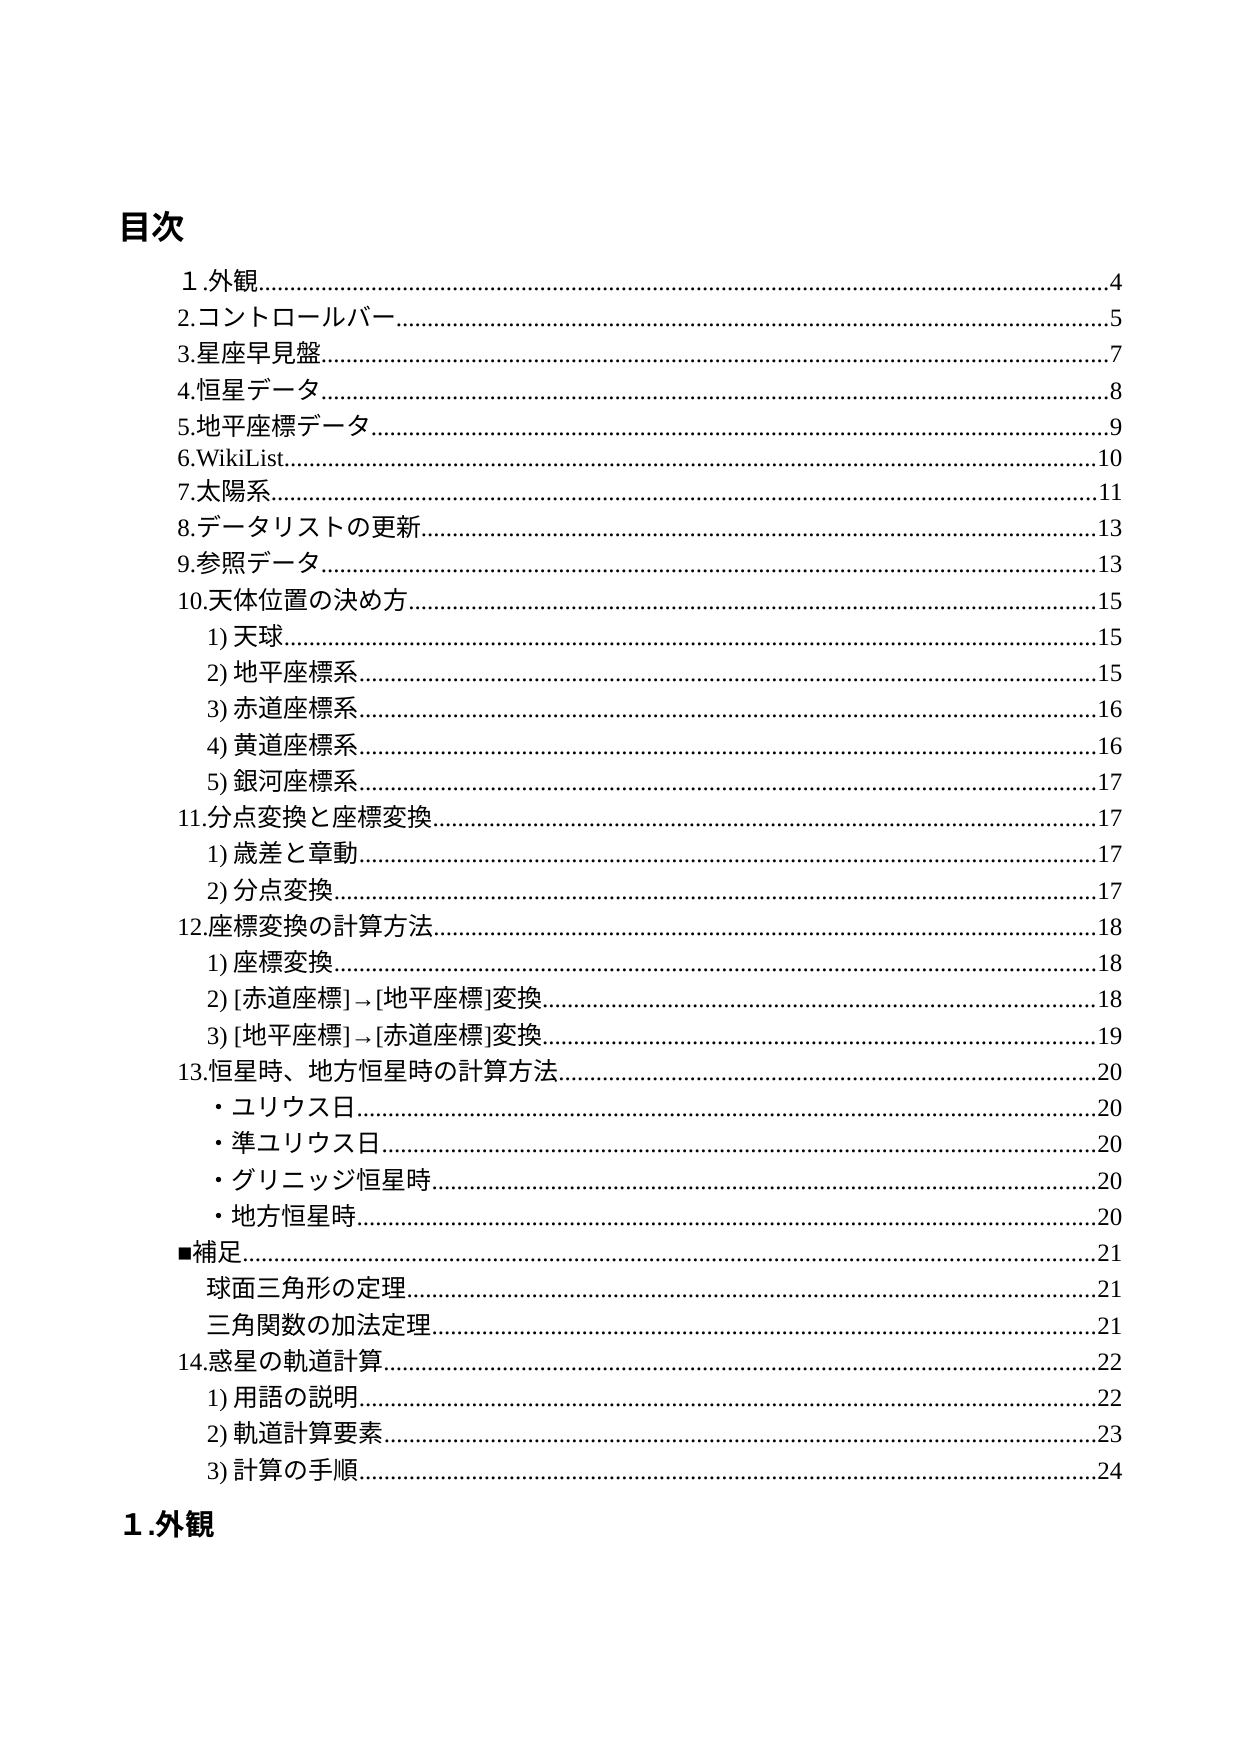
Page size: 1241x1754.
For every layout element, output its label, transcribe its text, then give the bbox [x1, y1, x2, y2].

text ・ユリウス日 20 [207, 1088, 1122, 1124]
text 1) 歳差と章動 17 [207, 834, 1122, 870]
text 4.恒星データ 8 [177, 370, 1122, 406]
text 1) 用語の説明 22 [207, 1378, 1122, 1414]
subtitle 目次 [118, 201, 1122, 249]
text 2.コントロールバー 5 [177, 298, 1122, 334]
text 3.星座早見盤 7 [177, 334, 1122, 370]
text 5.地平座標データ 9 [177, 406, 1122, 443]
text 3) 赤道座標系 16 [207, 689, 1122, 725]
text 2) 軌道計算要素 23 [207, 1414, 1122, 1450]
text 1) 座標変換 18 [207, 943, 1122, 979]
text 3) 計算の手順 24 [207, 1450, 1122, 1486]
text ・地方恒星時 20 [207, 1196, 1122, 1233]
text １.外観 4 [177, 261, 1122, 298]
subtitle １.外観 [118, 1501, 1122, 1543]
text 13.恒星時、地方恒星時の計算方法 20 [177, 1051, 1122, 1088]
text 7.太陽系 11 [177, 471, 1122, 508]
text 1) 天球 15 [207, 616, 1122, 653]
text 10.天体位置の決め方 15 [177, 580, 1122, 616]
text 3) [地平座標]→[赤道座標]変換 19 [207, 1015, 1122, 1051]
text 2) [赤道座標]→[地平座標]変換 18 [207, 979, 1122, 1015]
text 2) 地平座標系 15 [207, 653, 1122, 689]
text 14.惑星の軌道計算 22 [177, 1341, 1122, 1378]
text 8.データリストの更新 13 [177, 508, 1122, 544]
text 球面三角形の定理 21 [207, 1269, 1122, 1305]
text ・グリニッジ恒星時 20 [207, 1160, 1122, 1196]
text 11.分点変換と座標変換 17 [177, 798, 1122, 834]
text 2) 分点変換 17 [207, 870, 1122, 906]
text 三角関数の加法定理 21 [207, 1305, 1122, 1341]
text 12.座標変換の計算方法 18 [177, 906, 1122, 943]
text 4) 黄道座標系 16 [207, 725, 1122, 761]
text 6.WikiList 10 [177, 443, 1122, 471]
text ・準ユリウス日 20 [207, 1124, 1122, 1160]
text 5) 銀河座標系 17 [207, 761, 1122, 798]
text ■補足 21 [177, 1233, 1122, 1269]
text 9.参照データ 13 [177, 544, 1122, 580]
